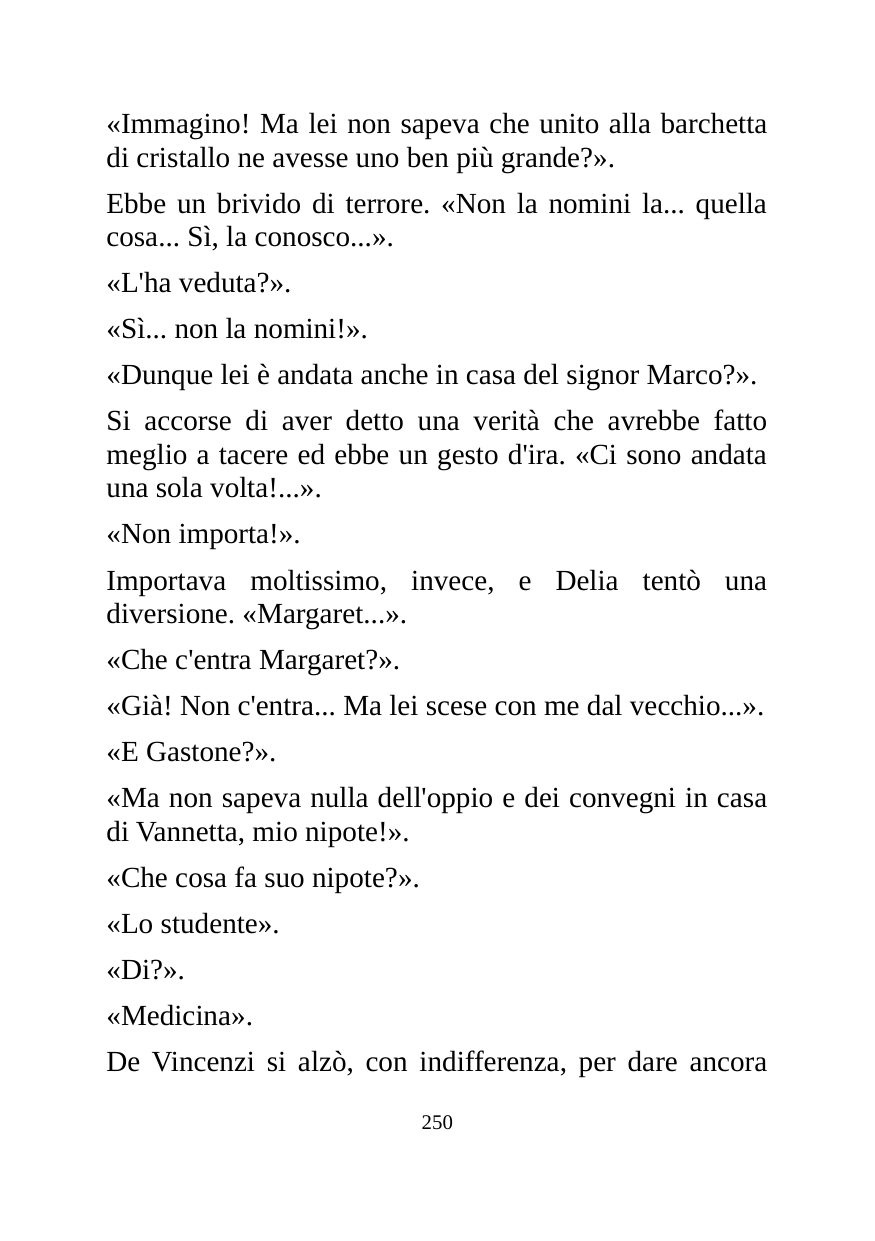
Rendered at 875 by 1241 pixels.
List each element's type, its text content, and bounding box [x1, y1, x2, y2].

text «E Gastone?». [106, 734, 768, 768]
text «Ma non sapeva nulla dell'oppio e dei convegni in casa di Vannetta, mio nipote!». [106, 780, 768, 847]
text «Che c'entra Margaret?». [106, 642, 768, 676]
text Ebbe un brivido di terrore. «Non la nomini la... quella cosa... Sì, la conosco...». [106, 186, 768, 253]
text «Lo studente». [106, 906, 768, 939]
text «Immagino! Ma lei non sapeva che unito alla barchetta di cristallo ne avesse uno ben più grande?». [106, 106, 768, 173]
text «Medicina». [106, 998, 768, 1032]
text «L'ha veduta?». [106, 265, 768, 299]
text «Che cosa fa suo nipote?». [106, 860, 768, 893]
text «Già! Non c'entra... Ma lei scese con me dal vecchio...». [106, 688, 768, 722]
text De Vincenzi si alzò, con indifferenza, per dare ancora [106, 1044, 768, 1078]
text «Non importa!». [106, 517, 768, 550]
text «Di?». [106, 952, 768, 986]
text «Dunque lei è andata anche in casa del signor Marco?». [106, 357, 768, 391]
text Si accorse di aver detto una verità che avrebbe fatto meglio a tacere ed ebbe un gesto d'ira. «Ci sono andata una sola volta!...». [106, 403, 768, 504]
text Importava moltissimo, invece, e Delia tentò una diversione. «Margaret...». [106, 563, 768, 630]
text «Sì... non la nomini!». [106, 311, 768, 345]
